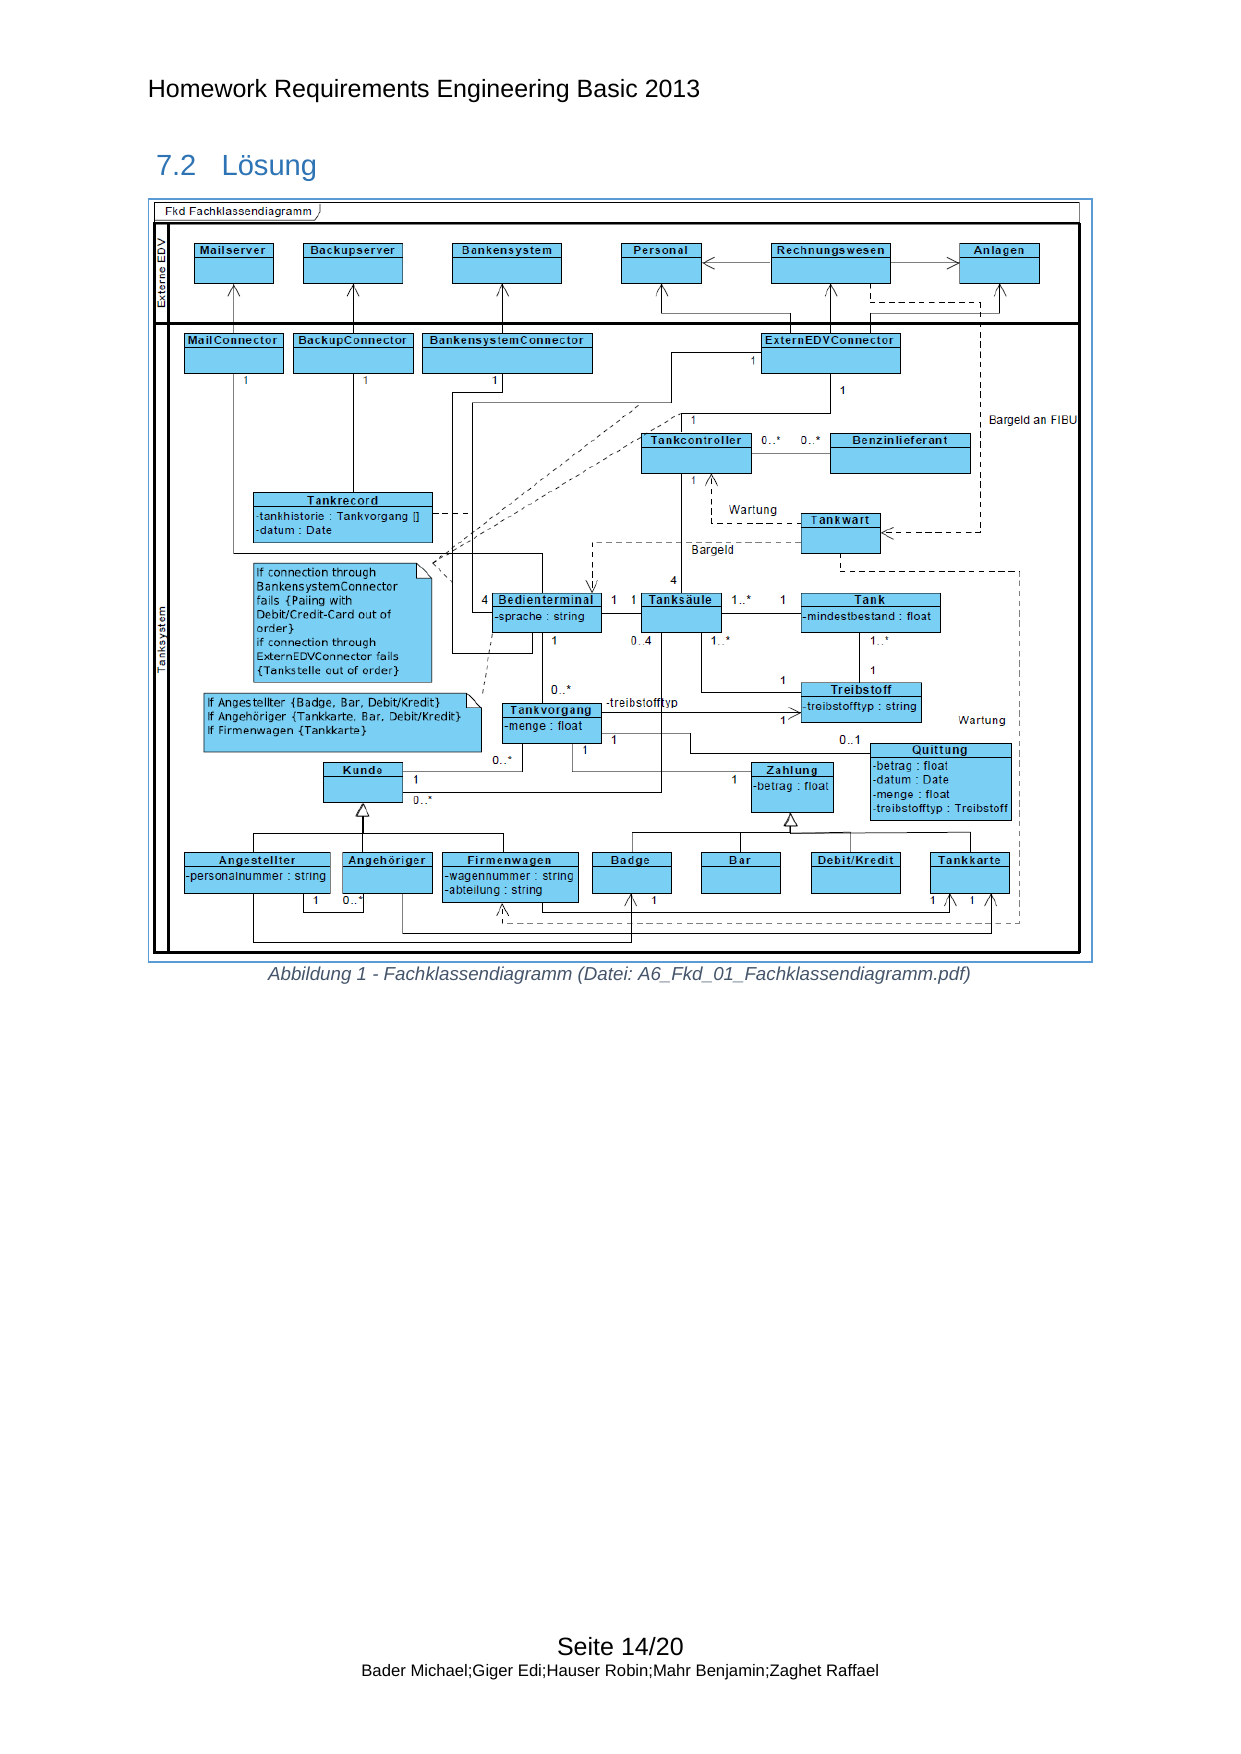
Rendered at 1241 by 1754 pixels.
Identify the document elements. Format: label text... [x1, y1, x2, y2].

subtitle Lösung [148, 148, 1093, 181]
text Abbildung 1 - Fachklassendiagramm (Datei: A6_Fkd_01_Fachklassendiagramm.pdf) [148, 963, 1093, 984]
